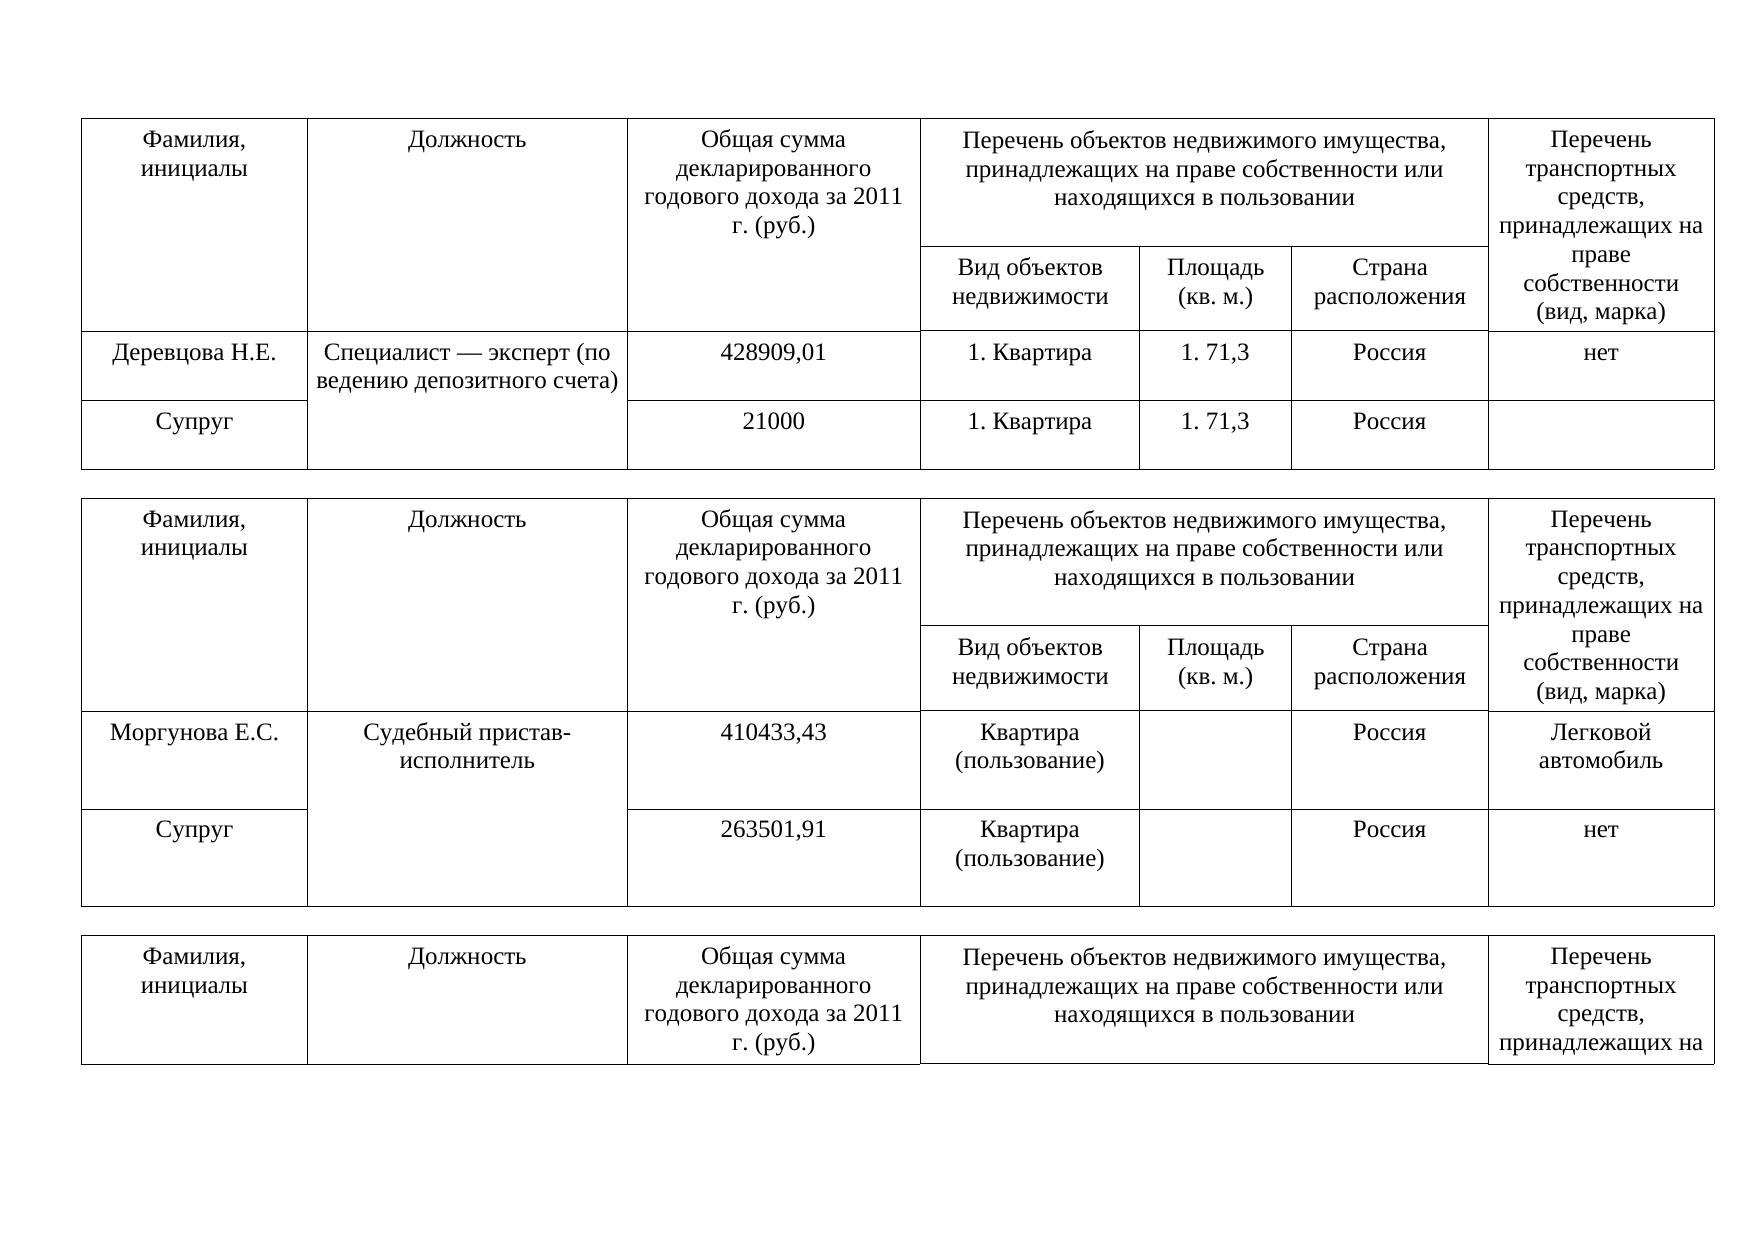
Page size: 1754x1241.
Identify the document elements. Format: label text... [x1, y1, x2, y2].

table_header Должность [308, 119, 627, 331]
table_header Должность [308, 936, 627, 1064]
table_header Перечень объектов недвижимого имущества, принадлежащих на праве собственности или находящихся в пользовании [921, 936, 1488, 1063]
table_cell Россия [1292, 711, 1488, 809]
table_cell [1140, 810, 1291, 906]
table_header Перечень транспортных средств, принадлежащих на праве собственности (вид, марка) [1489, 499, 1714, 711]
table_cell [1489, 401, 1714, 469]
table_cell нет [1489, 810, 1714, 906]
table_cell 410433,43 [628, 712, 920, 809]
table_cell 1. 71,3 [1140, 331, 1291, 400]
table_cell Квартира (пользование) [921, 711, 1139, 809]
table_cell нет [1489, 332, 1714, 400]
table_cell Квартира (пользование) [921, 810, 1139, 906]
table_cell Россия [1292, 810, 1488, 906]
table_cell Россия [1292, 331, 1488, 400]
table_header Общая сумма декларированного годового дохода за 2011 г. (руб.) [628, 499, 920, 711]
table_cell 1. 71,3 [1140, 401, 1291, 469]
table_cell Вид объектов недвижимости [921, 247, 1139, 330]
table_cell Деревцова Н.Е. [82, 332, 307, 400]
table_header Общая сумма декларированного годового дохода за 2011 г. (руб.) [628, 119, 920, 331]
table_cell 21000 [628, 401, 920, 469]
table_cell 1. Квартира [921, 401, 1139, 469]
table_header Фамилия, инициалы [82, 936, 307, 1064]
table_cell Супруг [82, 401, 307, 469]
table_cell Вид объектов недвижимости [921, 626, 1139, 710]
table_cell Супруг [82, 810, 307, 906]
table_cell Россия [1292, 401, 1488, 469]
table_cell Специалист –– эксперт (по ведению депозитного счета) [308, 332, 627, 469]
table_header Перечень транспортных средств, принадлежащих на праве собственности (вид, марка) [1489, 119, 1714, 331]
table_cell Судебный пристав-исполнитель [308, 712, 627, 906]
table_header Перечень объектов недвижимого имущества, принадлежащих на праве собственности или находящихся в пользовании [921, 499, 1488, 625]
table_cell [1140, 711, 1291, 809]
table_cell Страна расположения [1292, 626, 1488, 710]
table_header Общая сумма декларированного годового дохода за 2011 г. (руб.) [628, 936, 920, 1064]
table_header Перечень объектов недвижимого имущества, принадлежащих на праве собственности или находящихся в пользовании [921, 119, 1488, 246]
table_cell Страна расположения [1292, 247, 1488, 330]
table_header Фамилия, инициалы [82, 119, 307, 331]
table_cell Площадь (кв. м.) [1140, 626, 1291, 710]
table_cell Легковой автомобиль [1489, 712, 1714, 809]
table_cell Площадь (кв. м.) [1140, 247, 1291, 330]
table_cell 1. Квартира [921, 331, 1139, 400]
table_header Фамилия, инициалы [82, 499, 307, 711]
table_header Перечень транспортных средств, принадлежащих на [1489, 936, 1714, 1064]
table_header Должность [308, 499, 627, 711]
table_cell 263501,91 [628, 810, 920, 906]
table_cell 428909,01 [628, 332, 920, 400]
table_cell Моргунова Е.С. [82, 712, 307, 809]
